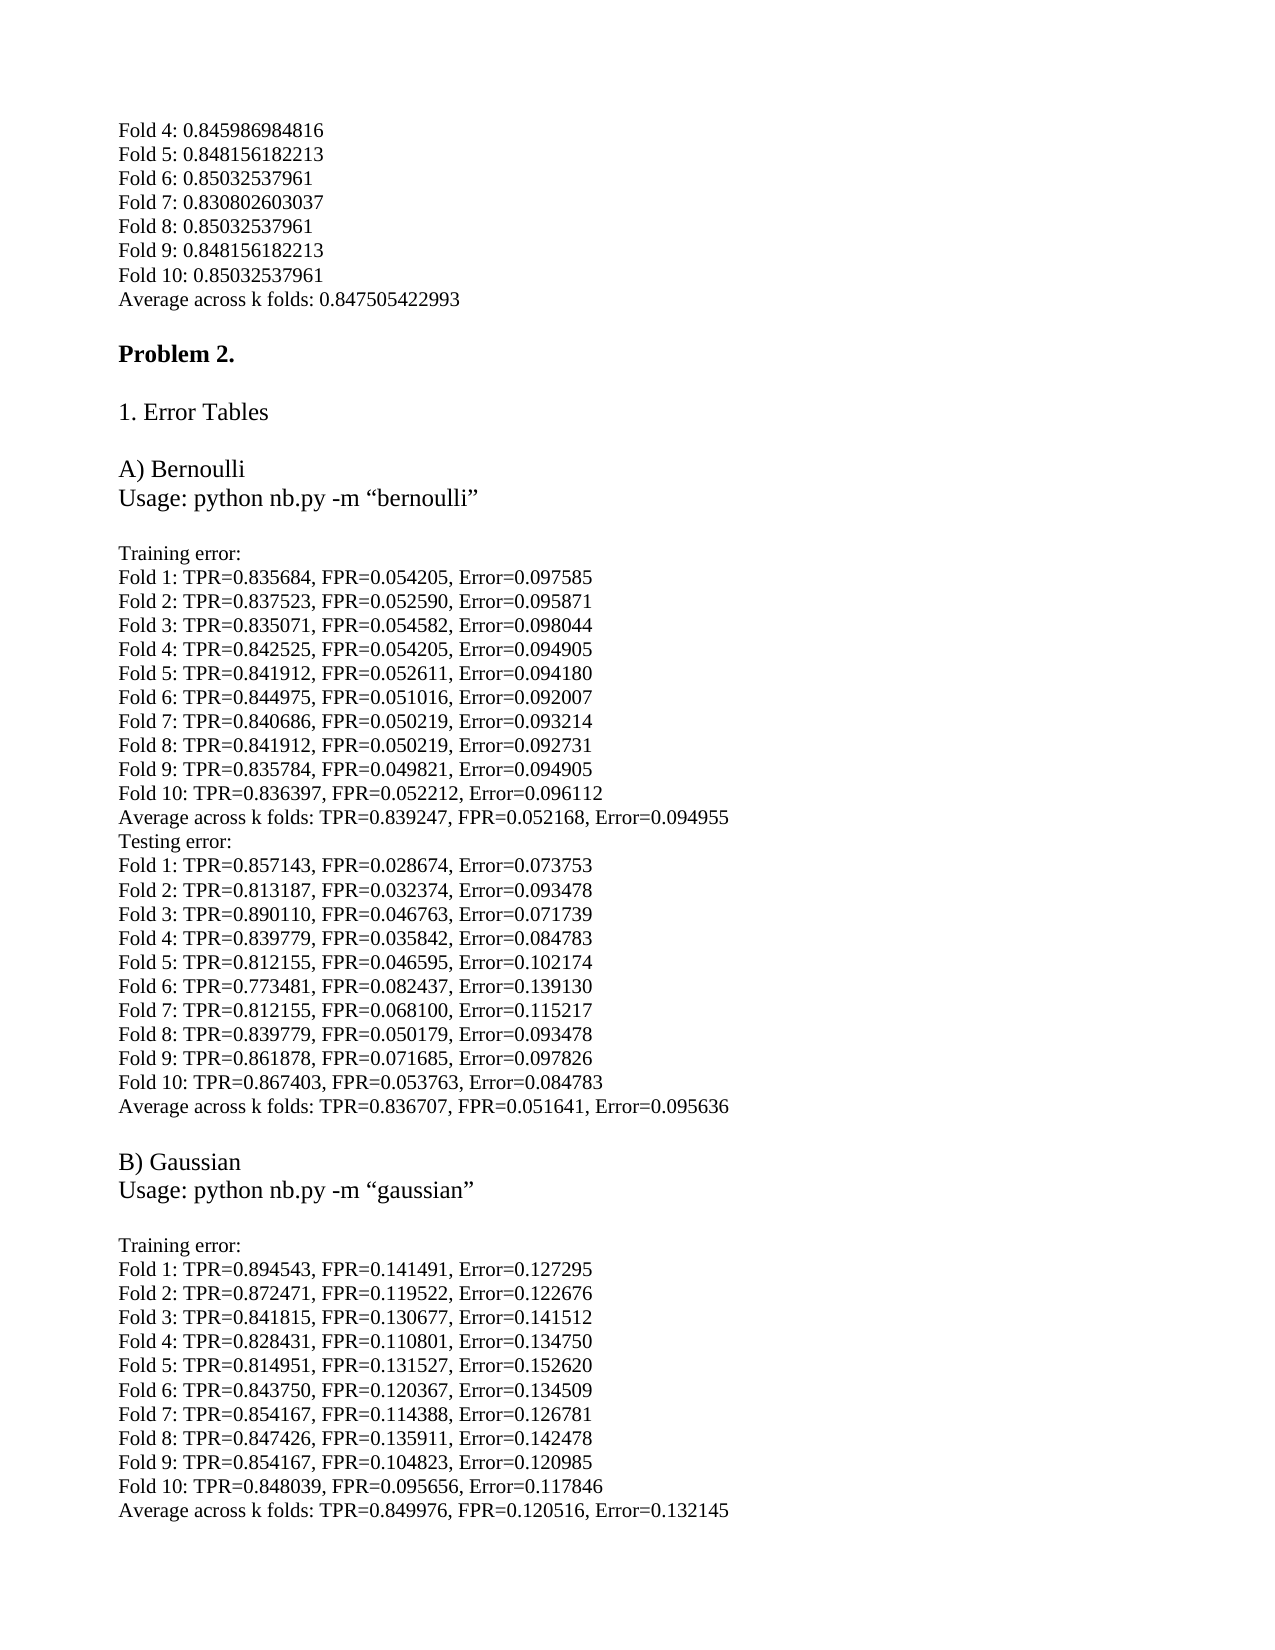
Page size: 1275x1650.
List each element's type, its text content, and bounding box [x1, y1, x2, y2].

text Fold 7: TPR=0.840686, FPR=0.050219, Error=0.093214 [118, 709, 1157, 733]
text Training error: [118, 541, 1157, 565]
text Average across k folds: TPR=0.836707, FPR=0.051641, Error=0.095636 [118, 1094, 1157, 1118]
text Fold 3: TPR=0.835071, FPR=0.054582, Error=0.098044 [118, 613, 1157, 637]
text Fold 2: TPR=0.813187, FPR=0.032374, Error=0.093478 [118, 877, 1157, 902]
text Fold 10: TPR=0.867403, FPR=0.053763, Error=0.084783 [118, 1070, 1157, 1094]
text Fold 8: TPR=0.847426, FPR=0.135911, Error=0.142478 [118, 1426, 1157, 1450]
text Fold 9: TPR=0.835784, FPR=0.049821, Error=0.094905 [118, 757, 1157, 781]
text Fold 6: 0.85032537961 [118, 166, 1157, 190]
text Fold 8: 0.85032537961 [118, 214, 1157, 238]
text Fold 9: TPR=0.854167, FPR=0.104823, Error=0.120985 [118, 1450, 1157, 1474]
text Fold 5: TPR=0.841912, FPR=0.052611, Error=0.094180 [118, 661, 1157, 685]
text Fold 10: TPR=0.836397, FPR=0.052212, Error=0.096112 [118, 781, 1157, 805]
text Average across k folds: 0.847505422993 [118, 287, 1157, 311]
text Fold 4: 0.845986984816 [118, 118, 1157, 142]
text Fold 3: TPR=0.841815, FPR=0.130677, Error=0.141512 [118, 1305, 1157, 1329]
text Average across k folds: TPR=0.839247, FPR=0.052168, Error=0.094955 [118, 805, 1157, 829]
text Fold 6: TPR=0.843750, FPR=0.120367, Error=0.134509 [118, 1377, 1157, 1402]
text B) Gaussian [118, 1147, 1157, 1176]
text Fold 2: TPR=0.837523, FPR=0.052590, Error=0.095871 [118, 589, 1157, 613]
text Usage: python nb.py -m “gaussian” [118, 1176, 1157, 1204]
text Fold 3: TPR=0.890110, FPR=0.046763, Error=0.071739 [118, 902, 1157, 926]
text Fold 4: TPR=0.828431, FPR=0.110801, Error=0.134750 [118, 1329, 1157, 1353]
text Fold 7: 0.830802603037 [118, 190, 1157, 214]
text Fold 7: TPR=0.854167, FPR=0.114388, Error=0.126781 [118, 1402, 1157, 1426]
text Fold 7: TPR=0.812155, FPR=0.068100, Error=0.115217 [118, 998, 1157, 1022]
text Problem 2. [118, 339, 1157, 368]
text Fold 5: 0.848156182213 [118, 142, 1157, 166]
text Fold 5: TPR=0.814951, FPR=0.131527, Error=0.152620 [118, 1353, 1157, 1377]
text Fold 10: TPR=0.848039, FPR=0.095656, Error=0.117846 [118, 1474, 1157, 1498]
text Fold 8: TPR=0.839779, FPR=0.050179, Error=0.093478 [118, 1022, 1157, 1046]
text Fold 6: TPR=0.844975, FPR=0.051016, Error=0.092007 [118, 685, 1157, 709]
text Fold 6: TPR=0.773481, FPR=0.082437, Error=0.139130 [118, 974, 1157, 998]
text Fold 1: TPR=0.894543, FPR=0.141491, Error=0.127295 [118, 1257, 1157, 1281]
text Fold 9: TPR=0.861878, FPR=0.071685, Error=0.097826 [118, 1046, 1157, 1070]
text Average across k folds: TPR=0.849976, FPR=0.120516, Error=0.132145 [118, 1498, 1157, 1522]
text Fold 5: TPR=0.812155, FPR=0.046595, Error=0.102174 [118, 950, 1157, 974]
text Fold 1: TPR=0.857143, FPR=0.028674, Error=0.073753 [118, 853, 1157, 877]
text Fold 8: TPR=0.841912, FPR=0.050219, Error=0.092731 [118, 733, 1157, 757]
text Testing error: [118, 829, 1157, 853]
text Fold 2: TPR=0.872471, FPR=0.119522, Error=0.122676 [118, 1281, 1157, 1305]
text Training error: [118, 1233, 1157, 1257]
text Usage: python nb.py -m “bernoulli” [118, 483, 1157, 512]
text Fold 9: 0.848156182213 [118, 238, 1157, 262]
text Fold 10: 0.85032537961 [118, 262, 1157, 287]
text Fold 1: TPR=0.835684, FPR=0.054205, Error=0.097585 [118, 565, 1157, 589]
text 1. Error Tables [118, 397, 1157, 426]
text Fold 4: TPR=0.839779, FPR=0.035842, Error=0.084783 [118, 926, 1157, 950]
text A) Bernoulli [118, 454, 1157, 483]
text Fold 4: TPR=0.842525, FPR=0.054205, Error=0.094905 [118, 637, 1157, 661]
